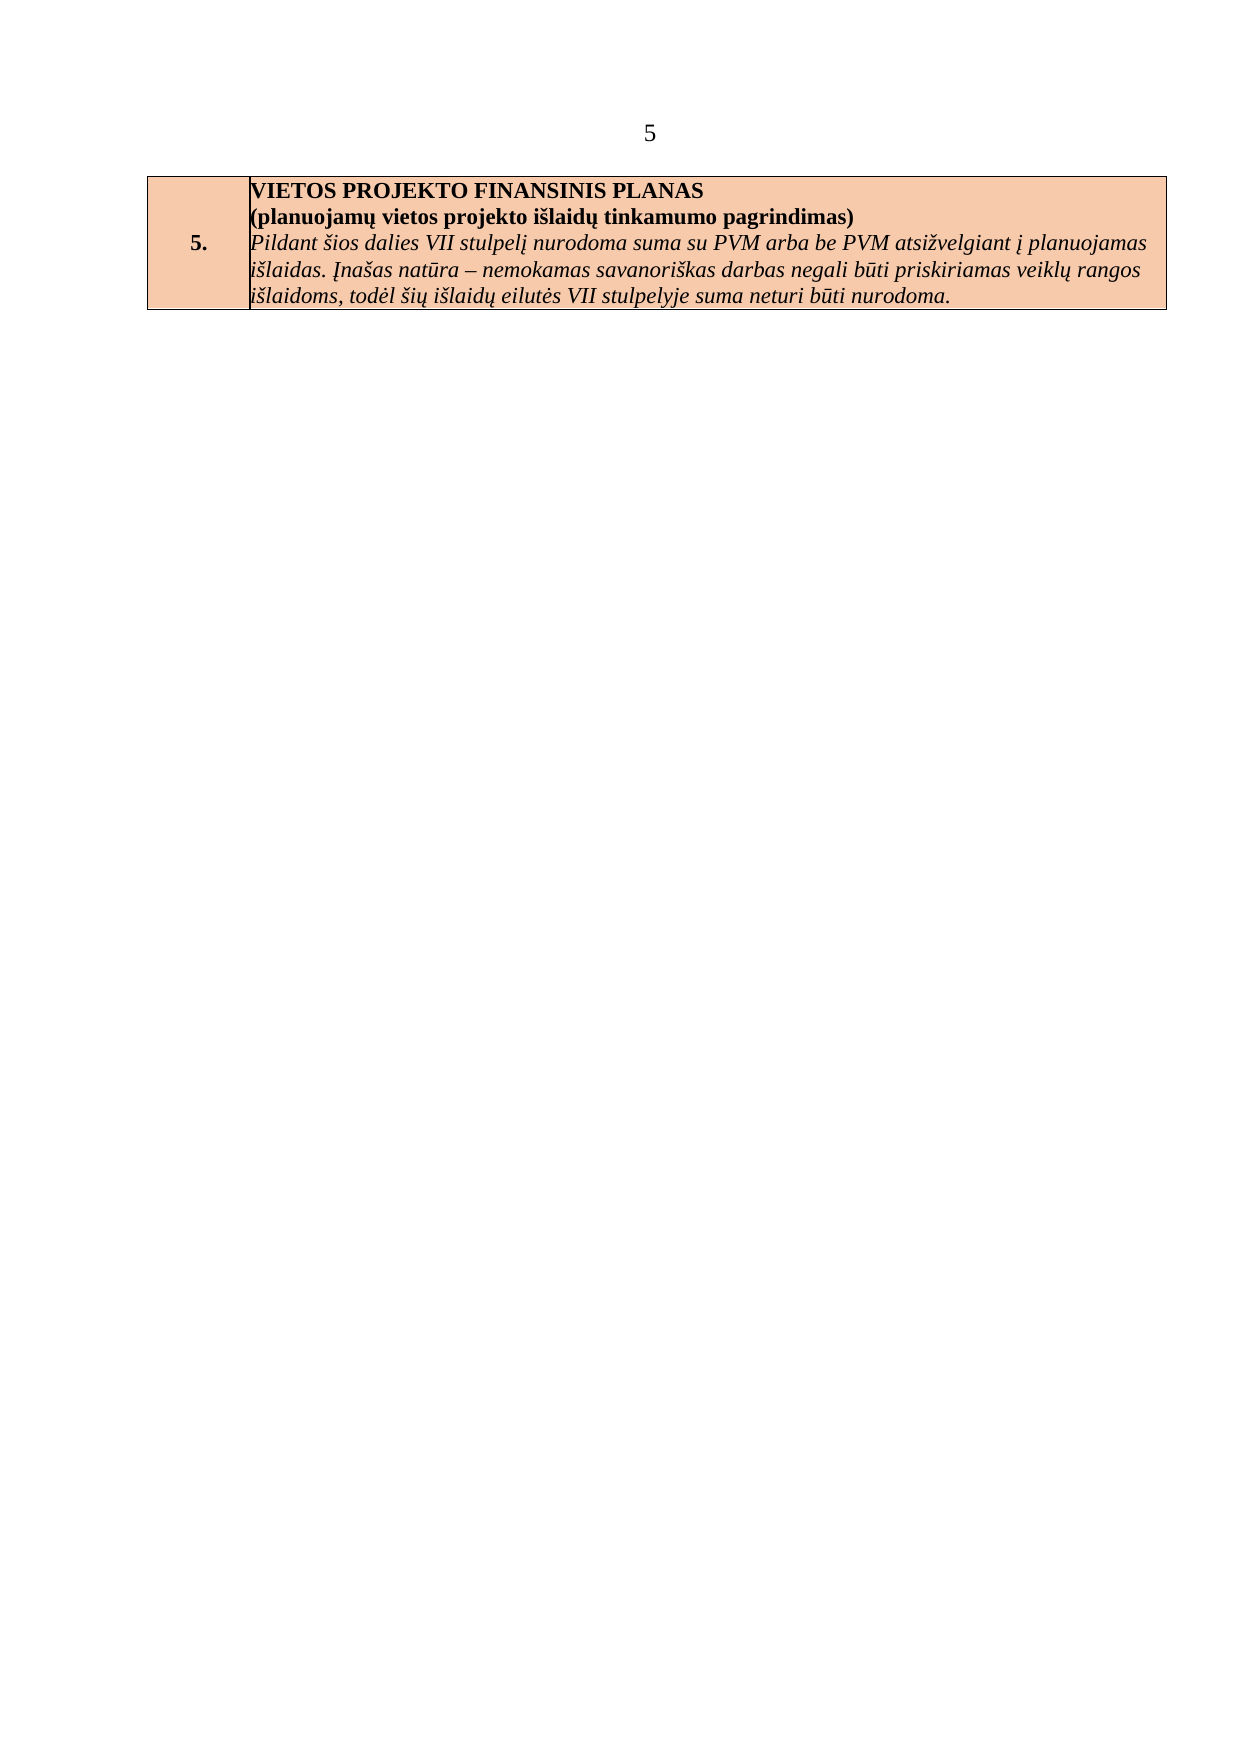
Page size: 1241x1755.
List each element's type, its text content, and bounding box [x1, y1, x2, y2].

table_header VIETOS PROJEKTO FINANSINIS PLANAS (planuojamų vietos projekto išlaidų tinkamumo pagrindimas) Pildant šios dalies VII stulpelį nurodoma suma su PVM arba be PVM atsižvelgiant į planuojamas išlaidas. Įnašas natūra – nemokamas savanoriškas darbas negali būti priskiriamas veiklų rangos išlaidoms, todėl šių išlaidų eilutės VII stulpelyje suma neturi būti nurodoma. [251, 177, 1166, 308]
table_header 5. [148, 177, 249, 308]
